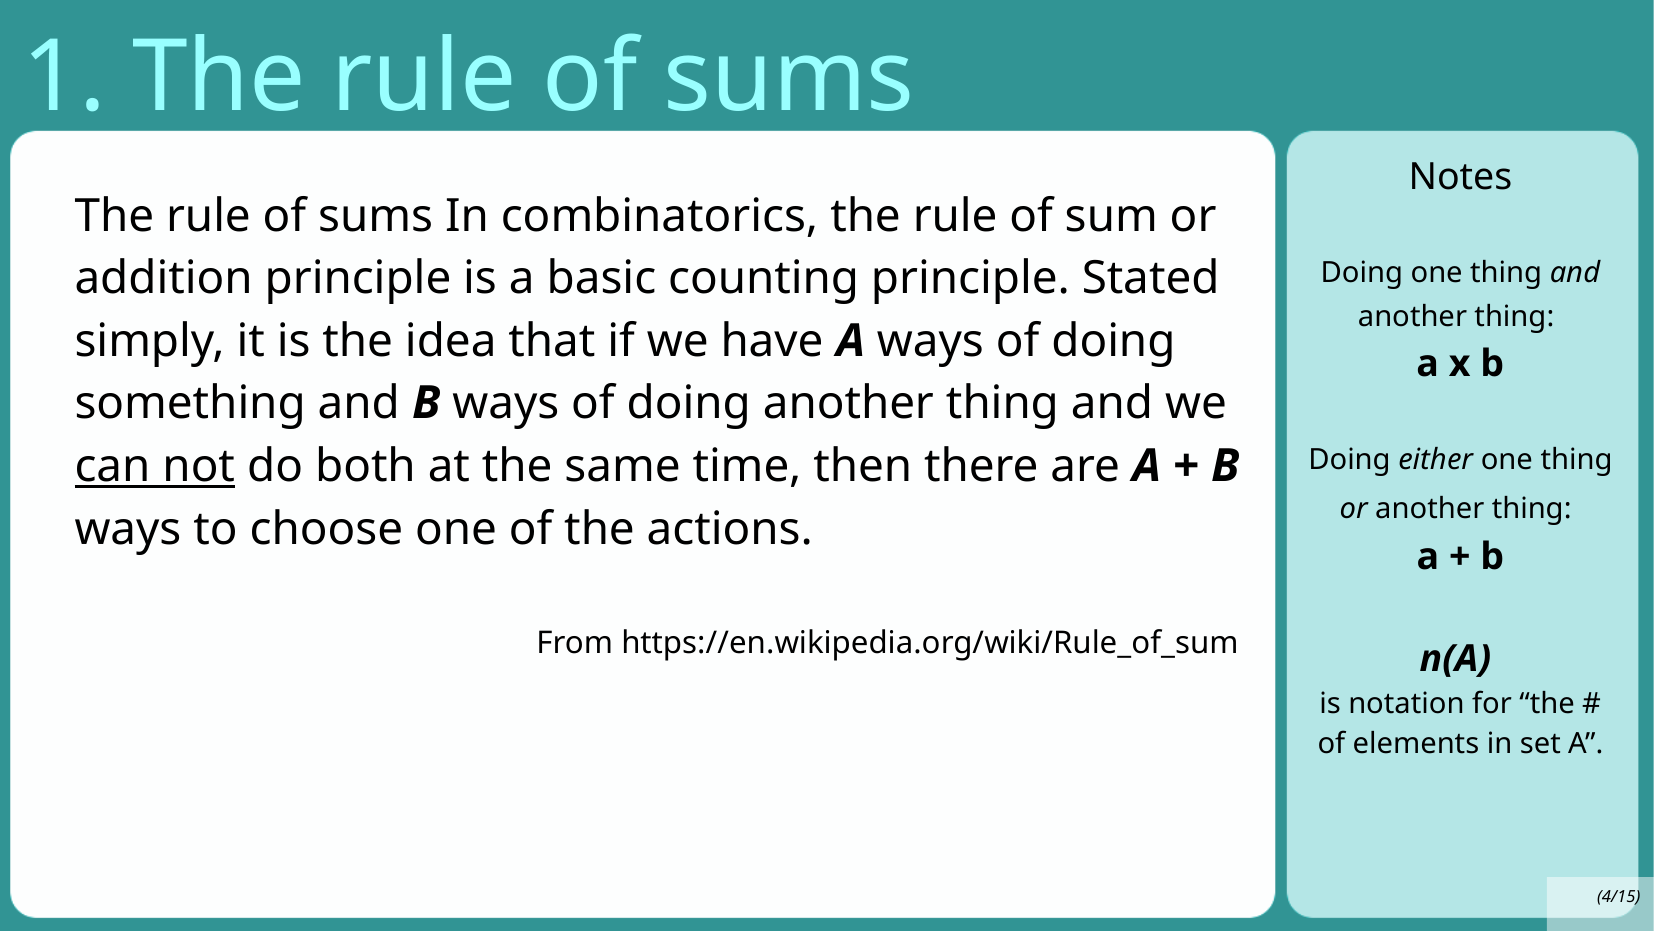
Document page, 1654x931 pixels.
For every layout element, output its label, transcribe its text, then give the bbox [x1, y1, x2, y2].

text_box Notes Doing one thing and another thing: a x b Doing either one thing or another thing: a + b n(A) is notation for “the # of elements in set A”. [1290, 141, 1631, 661]
text_box (<number>/15) [1546, 877, 1654, 931]
text_box The rule of sums In combinatorics, the rule of sum or addition principle is a basic counting principle. Stated simply, it is the idea that if we have A ways of doing something and B ways of doing another thing and we can not do both at the same time, then there are A + B ways to choose one of the actions. From https://en.wikipedia.org/wiki/Rule_of_sum [74, 182, 1244, 579]
title 1. The rule of sums [22, 13, 1511, 130]
picture [0, 0, 1654, 931]
